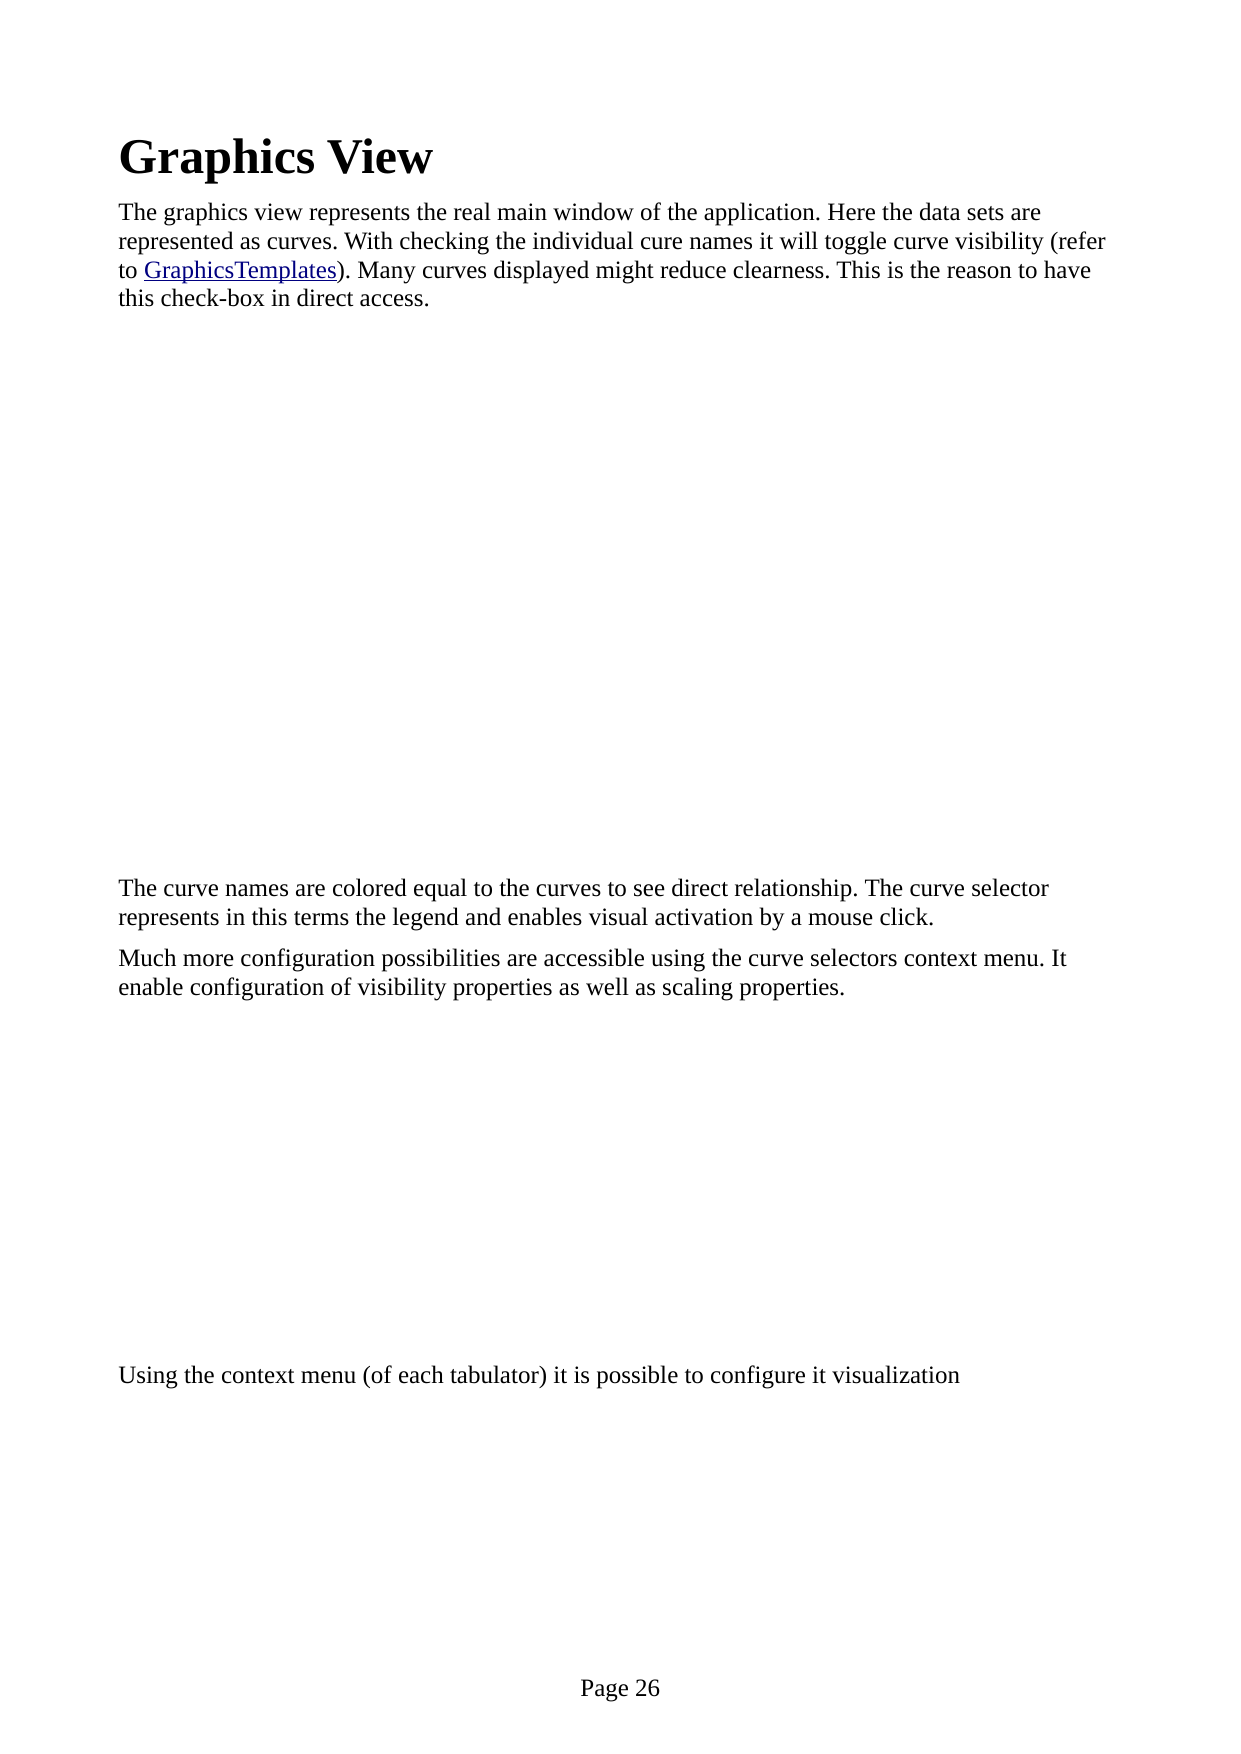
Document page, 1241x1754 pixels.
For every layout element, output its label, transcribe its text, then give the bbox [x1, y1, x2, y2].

text Much more configuration possibilities are accessible using the curve selectors context menu. It enable configuration of visibility properties as well as scaling properties. [118, 943, 1122, 1001]
text The graphics view represents the real main window of the application. Here the data sets are represented as curves. With checking the individual cure names it will toggle curve visibility (refer to GraphicsTemplates). Many curves displayed might reduce clearness. This is the reason to have this check-box in direct access. [118, 197, 1122, 312]
text The curve names are colored equal to the curves to see direct relationship. The curve selector represents in this terms the legend and enables visual activation by a mouse click. [118, 873, 1122, 931]
subtitle Graphics View [118, 127, 1122, 185]
text Using the context menu (of each tabulator) it is possible to configure it visualization [118, 1360, 1122, 1389]
